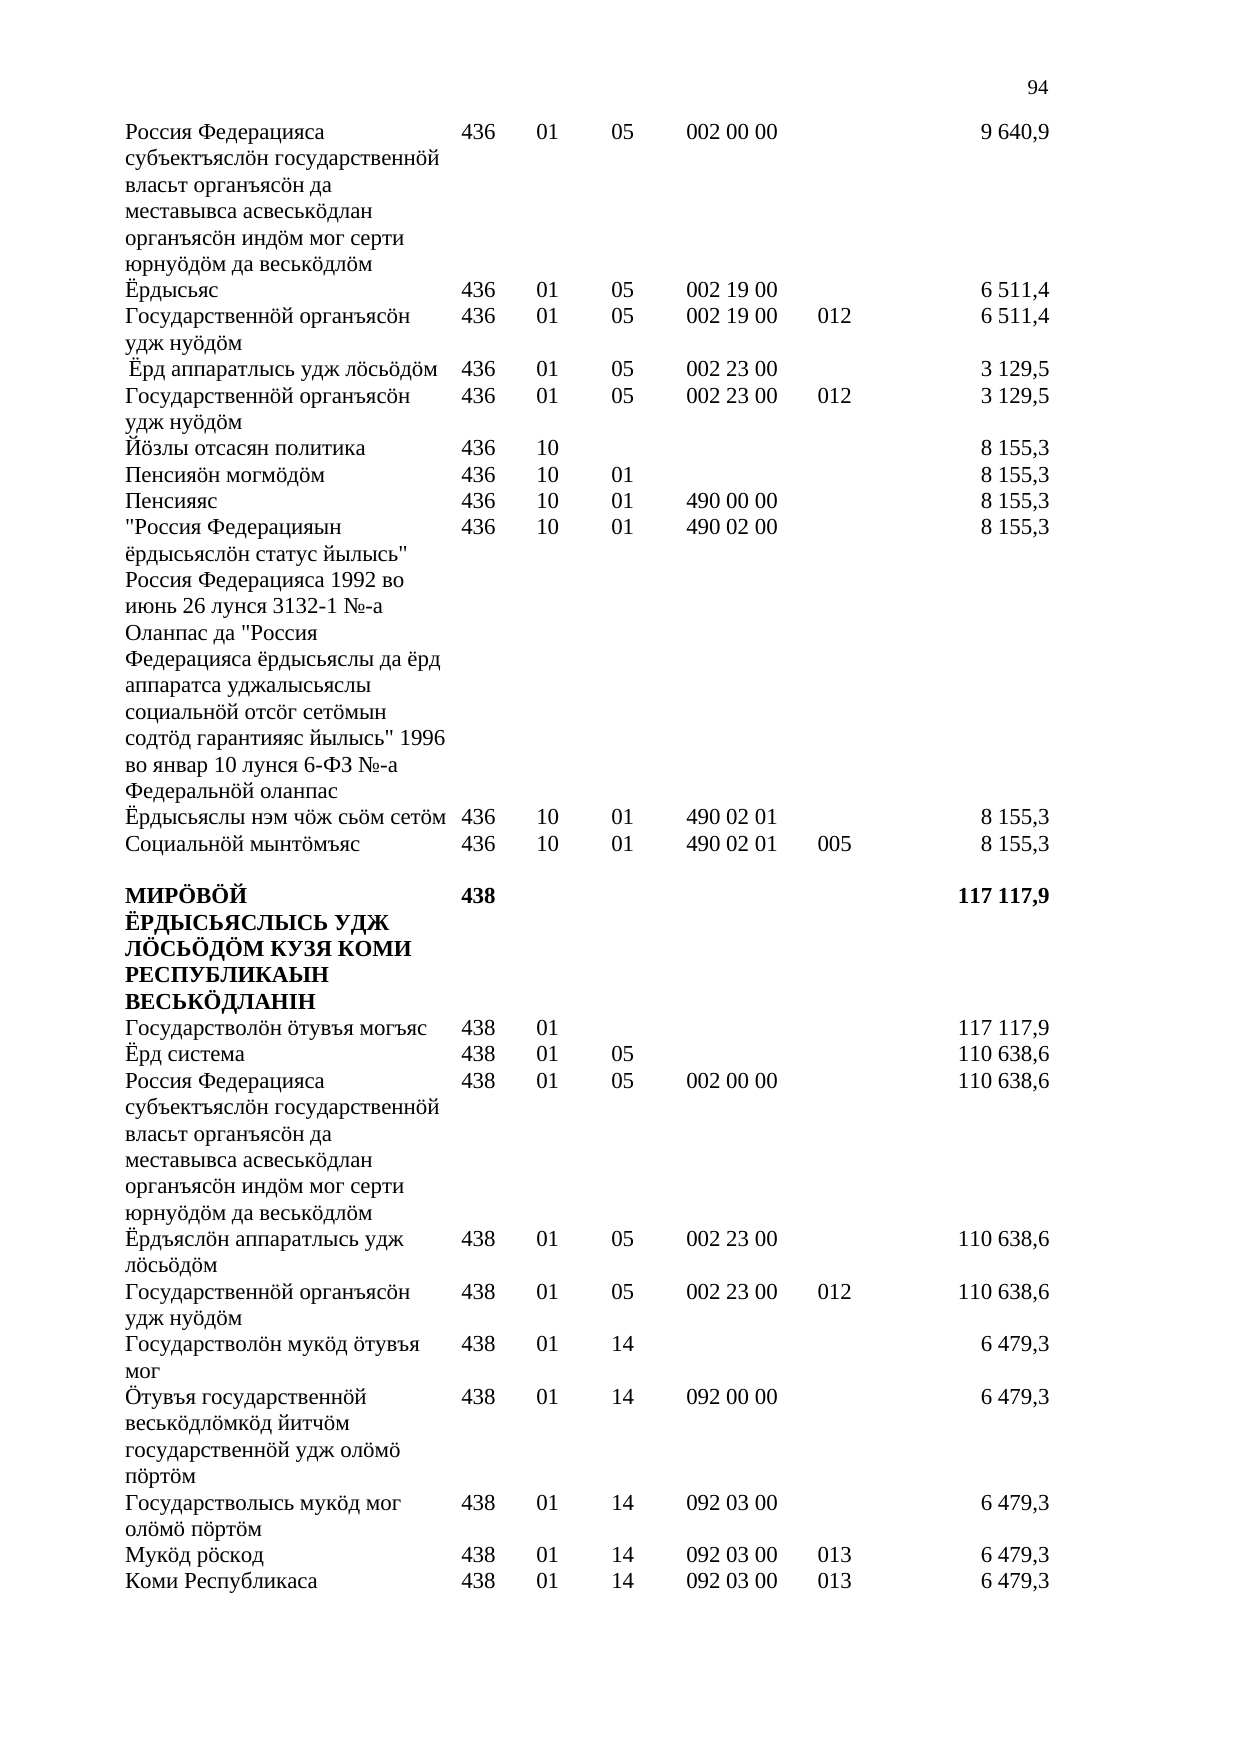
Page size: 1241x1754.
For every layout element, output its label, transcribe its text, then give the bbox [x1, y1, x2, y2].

table_cell [680, 883, 811, 1014]
table_cell 01 [530, 1014, 605, 1041]
table_cell 002 00 00 [680, 1067, 811, 1225]
table_cell Ёрд система [119, 1041, 455, 1067]
table_cell [680, 434, 811, 461]
table_cell 436 [455, 355, 530, 382]
table_cell [1055, 1489, 1093, 1541]
table_cell [605, 883, 680, 1014]
table_cell 01 [530, 382, 605, 434]
table_cell [1055, 276, 1093, 303]
table_cell [1055, 434, 1093, 461]
table_cell [811, 276, 886, 303]
table_cell 117 117,9 [886, 1014, 1055, 1041]
table_cell 002 23 00 [680, 1225, 811, 1278]
table_cell [530, 883, 605, 1014]
table_cell [811, 355, 886, 382]
table_cell [1055, 118, 1093, 276]
table_cell Государственнöй органъясöн удж нуöдöм [119, 303, 455, 355]
table_cell [1055, 1225, 1093, 1278]
table_cell [811, 803, 886, 830]
table_cell 3 129,5 [886, 355, 1055, 382]
table_cell Ёрдысьяс [119, 276, 455, 303]
table_cell 9 640,9 [886, 118, 1055, 276]
table_cell [811, 1067, 886, 1225]
table_cell 436 [455, 487, 530, 513]
table_cell [1055, 830, 1093, 882]
table_cell 436 [455, 303, 530, 355]
table_cell 438 [455, 1330, 530, 1383]
table_cell 6 479,3 [886, 1330, 1055, 1383]
table_cell 002 19 00 [680, 303, 811, 355]
table_cell 10 [530, 461, 605, 487]
table_cell 01 [530, 1067, 605, 1225]
table_cell Государстволысь мукöд мог олöмö пöртöм [119, 1489, 455, 1541]
table_cell [1055, 883, 1093, 1014]
table_cell [811, 1014, 886, 1041]
table_cell 01 [605, 487, 680, 513]
table_cell 01 [605, 461, 680, 487]
table_cell [1055, 1568, 1093, 1594]
table_cell 438 [455, 1225, 530, 1278]
table_cell [1055, 1041, 1093, 1067]
table_cell 012 [811, 1278, 886, 1330]
table_cell 092 03 00 [680, 1541, 811, 1568]
table_cell 05 [605, 355, 680, 382]
table_cell 01 [605, 830, 680, 882]
table_cell 6 479,3 [886, 1568, 1055, 1594]
table_cell 002 00 00 [680, 118, 811, 276]
table_cell [1055, 803, 1093, 830]
table_cell 05 [605, 276, 680, 303]
table_cell 092 00 00 [680, 1383, 811, 1488]
table_cell 110 638,6 [886, 1041, 1055, 1067]
table_cell [811, 487, 886, 513]
table_cell [605, 434, 680, 461]
table_cell 8 155,3 [886, 803, 1055, 830]
table_cell [811, 1041, 886, 1067]
table_cell 438 [455, 1014, 530, 1041]
table_cell 14 [605, 1541, 680, 1568]
table_cell 438 [455, 1568, 530, 1594]
table_cell 438 [455, 1541, 530, 1568]
table_cell 8 155,3 [886, 514, 1055, 803]
table_cell 012 [811, 382, 886, 434]
table_cell 10 [530, 487, 605, 513]
table_cell [811, 1330, 886, 1383]
table_cell 8 155,3 [886, 461, 1055, 487]
table_cell 438 [455, 1278, 530, 1330]
table_cell 438 [455, 1489, 530, 1541]
table_cell 490 02 01 [680, 830, 811, 882]
table_cell 438 [455, 1067, 530, 1225]
table_cell 436 [455, 118, 530, 276]
table_cell Пенсияяс [119, 487, 455, 513]
table_cell 01 [530, 1278, 605, 1330]
table_cell [1055, 1067, 1093, 1225]
table_cell 117 117,9 [886, 883, 1055, 1014]
table_cell [811, 883, 886, 1014]
table_cell 01 [530, 1383, 605, 1488]
table_cell 05 [605, 118, 680, 276]
table_cell [680, 1041, 811, 1067]
table_cell [1055, 487, 1093, 513]
table_cell 436 [455, 803, 530, 830]
table_cell [811, 1225, 886, 1278]
table_cell 110 638,6 [886, 1225, 1055, 1278]
table_cell 01 [530, 1225, 605, 1278]
table_cell 092 03 00 [680, 1489, 811, 1541]
table_cell [1055, 1330, 1093, 1383]
table_cell [1055, 303, 1093, 355]
table_cell 438 [455, 1383, 530, 1488]
table_cell 01 [530, 1330, 605, 1383]
table_cell 005 [811, 830, 886, 882]
table_cell [680, 461, 811, 487]
table_cell 14 [605, 1330, 680, 1383]
table_cell Мукöд рöскод [119, 1541, 455, 1568]
table_cell 438 [455, 1041, 530, 1067]
table_cell 002 23 00 [680, 382, 811, 434]
table_cell 490 02 01 [680, 803, 811, 830]
table_cell 10 [530, 830, 605, 882]
table_cell 6 479,3 [886, 1489, 1055, 1541]
table_cell 013 [811, 1541, 886, 1568]
table_cell 6 511,4 [886, 276, 1055, 303]
table_cell 6 479,3 [886, 1541, 1055, 1568]
table_cell 002 23 00 [680, 1278, 811, 1330]
table_cell 10 [530, 803, 605, 830]
table_cell [811, 514, 886, 803]
table_cell Государстволöн öтувъя могъяс [119, 1014, 455, 1041]
table_cell Öтувъя государственнöй веськöдлöмкöд йитчöм государственнöй удж олöмö пöртöм [119, 1383, 455, 1488]
table_cell 01 [530, 1568, 605, 1594]
table_cell 8 155,3 [886, 830, 1055, 882]
table_cell [811, 118, 886, 276]
table_cell 012 [811, 303, 886, 355]
table_cell 01 [530, 1489, 605, 1541]
table_cell 01 [605, 803, 680, 830]
table_cell 436 [455, 434, 530, 461]
table_cell 14 [605, 1383, 680, 1488]
table_cell 05 [605, 303, 680, 355]
table_cell [1055, 1541, 1093, 1568]
table_cell [1055, 1278, 1093, 1330]
table_cell 490 00 00 [680, 487, 811, 513]
table_cell 6 479,3 [886, 1383, 1055, 1488]
table_cell 14 [605, 1489, 680, 1541]
table_cell 436 [455, 382, 530, 434]
table_cell 05 [605, 1225, 680, 1278]
table_cell 438 [455, 883, 530, 1014]
table_cell 05 [605, 1278, 680, 1330]
table_cell [1055, 1383, 1093, 1488]
table_cell 436 [455, 830, 530, 882]
table_cell [1055, 514, 1093, 803]
table_cell МИРÖВÖЙ ЁРДЫСЬЯСЛЫСЬ УДЖ ЛÖСЬÖДÖМ КУЗЯ КОМИ РЕСПУБЛИКАЫН ВЕСЬКÖДЛАНIН [119, 883, 455, 1014]
table_cell 01 [530, 1541, 605, 1568]
table_cell 110 638,6 [886, 1067, 1055, 1225]
table_cell 8 155,3 [886, 487, 1055, 513]
table_cell 01 [530, 355, 605, 382]
table_cell [1055, 1014, 1093, 1041]
table_cell Ёрд аппаратлысь удж лöсьöдöм [119, 355, 455, 382]
table_cell Пенсияöн могмöдöм [119, 461, 455, 487]
table_cell 092 03 00 [680, 1568, 811, 1594]
table_cell 01 [605, 514, 680, 803]
table_cell 490 02 00 [680, 514, 811, 803]
table_cell [680, 1014, 811, 1041]
table_cell [605, 1014, 680, 1041]
table_cell 05 [605, 1067, 680, 1225]
table_cell Ёрдъяслöн аппаратлысь удж лöсьöдöм [119, 1225, 455, 1278]
table_cell Государственнöй органъясöн удж нуöдöм [119, 382, 455, 434]
table_cell 013 [811, 1568, 886, 1594]
table_cell Государстволöн мукöд öтувъя мог [119, 1330, 455, 1383]
table_cell 3 129,5 [886, 382, 1055, 434]
table_cell 110 638,6 [886, 1278, 1055, 1330]
table_cell Коми Республикаса [119, 1568, 455, 1594]
table_cell 436 [455, 276, 530, 303]
table_cell 10 [530, 434, 605, 461]
table_cell [1055, 382, 1093, 434]
table_cell 01 [530, 276, 605, 303]
table_cell 002 19 00 [680, 276, 811, 303]
table_cell 05 [605, 1041, 680, 1067]
table_cell 436 [455, 514, 530, 803]
table_cell 01 [530, 1041, 605, 1067]
table_cell Социальнöй мынтöмъяс [119, 830, 455, 882]
table_cell [1055, 355, 1093, 382]
table_cell [811, 1489, 886, 1541]
table_cell [680, 1330, 811, 1383]
table_cell 436 [455, 461, 530, 487]
table_cell [811, 434, 886, 461]
table_cell 01 [530, 118, 605, 276]
table_cell 14 [605, 1568, 680, 1594]
table_cell 01 [530, 303, 605, 355]
table_cell [811, 461, 886, 487]
table_cell 6 511,4 [886, 303, 1055, 355]
table_cell Ёрдысьяслы нэм чöж сьöм сетöм [119, 803, 455, 830]
table_cell Россия Федерацияса субъектъяслöн государственнöй власьт органъясöн да меставывса асвеськöдлан органъясöн индöм мог серти юрнуöдöм да веськöдлöм [119, 1067, 455, 1225]
table_cell 002 23 00 [680, 355, 811, 382]
table_cell Государственнöй органъясöн удж нуöдöм [119, 1278, 455, 1330]
table_cell 8 155,3 [886, 434, 1055, 461]
table_cell 10 [530, 514, 605, 803]
table_cell 05 [605, 382, 680, 434]
table_cell [811, 1383, 886, 1488]
table_cell "Россия Федерацияын ёрдысьяслöн статус йылысь" Россия Федерацияса 1992 во июнь 26 лунся 3132-1 №-а Оланпас да "Россия Федерацияса ёрдысьяслы да ёрд аппаратса уджалысьяслы социальнöй отсöг сетöмын содтöд гарантияяс йылысь" 1996 во январ 10 лунся 6-ФЗ №-а Федеральнöй оланпас [119, 514, 455, 803]
table_cell Россия Федерацияса субъектъяслöн государственнöй власьт органъясöн да меставывса асвеськöдлан органъясöн индöм мог серти юрнуöдöм да веськöдлöм [119, 118, 455, 276]
table_cell Йöзлы отсасян политика [119, 434, 455, 461]
table_cell [1055, 461, 1093, 487]
